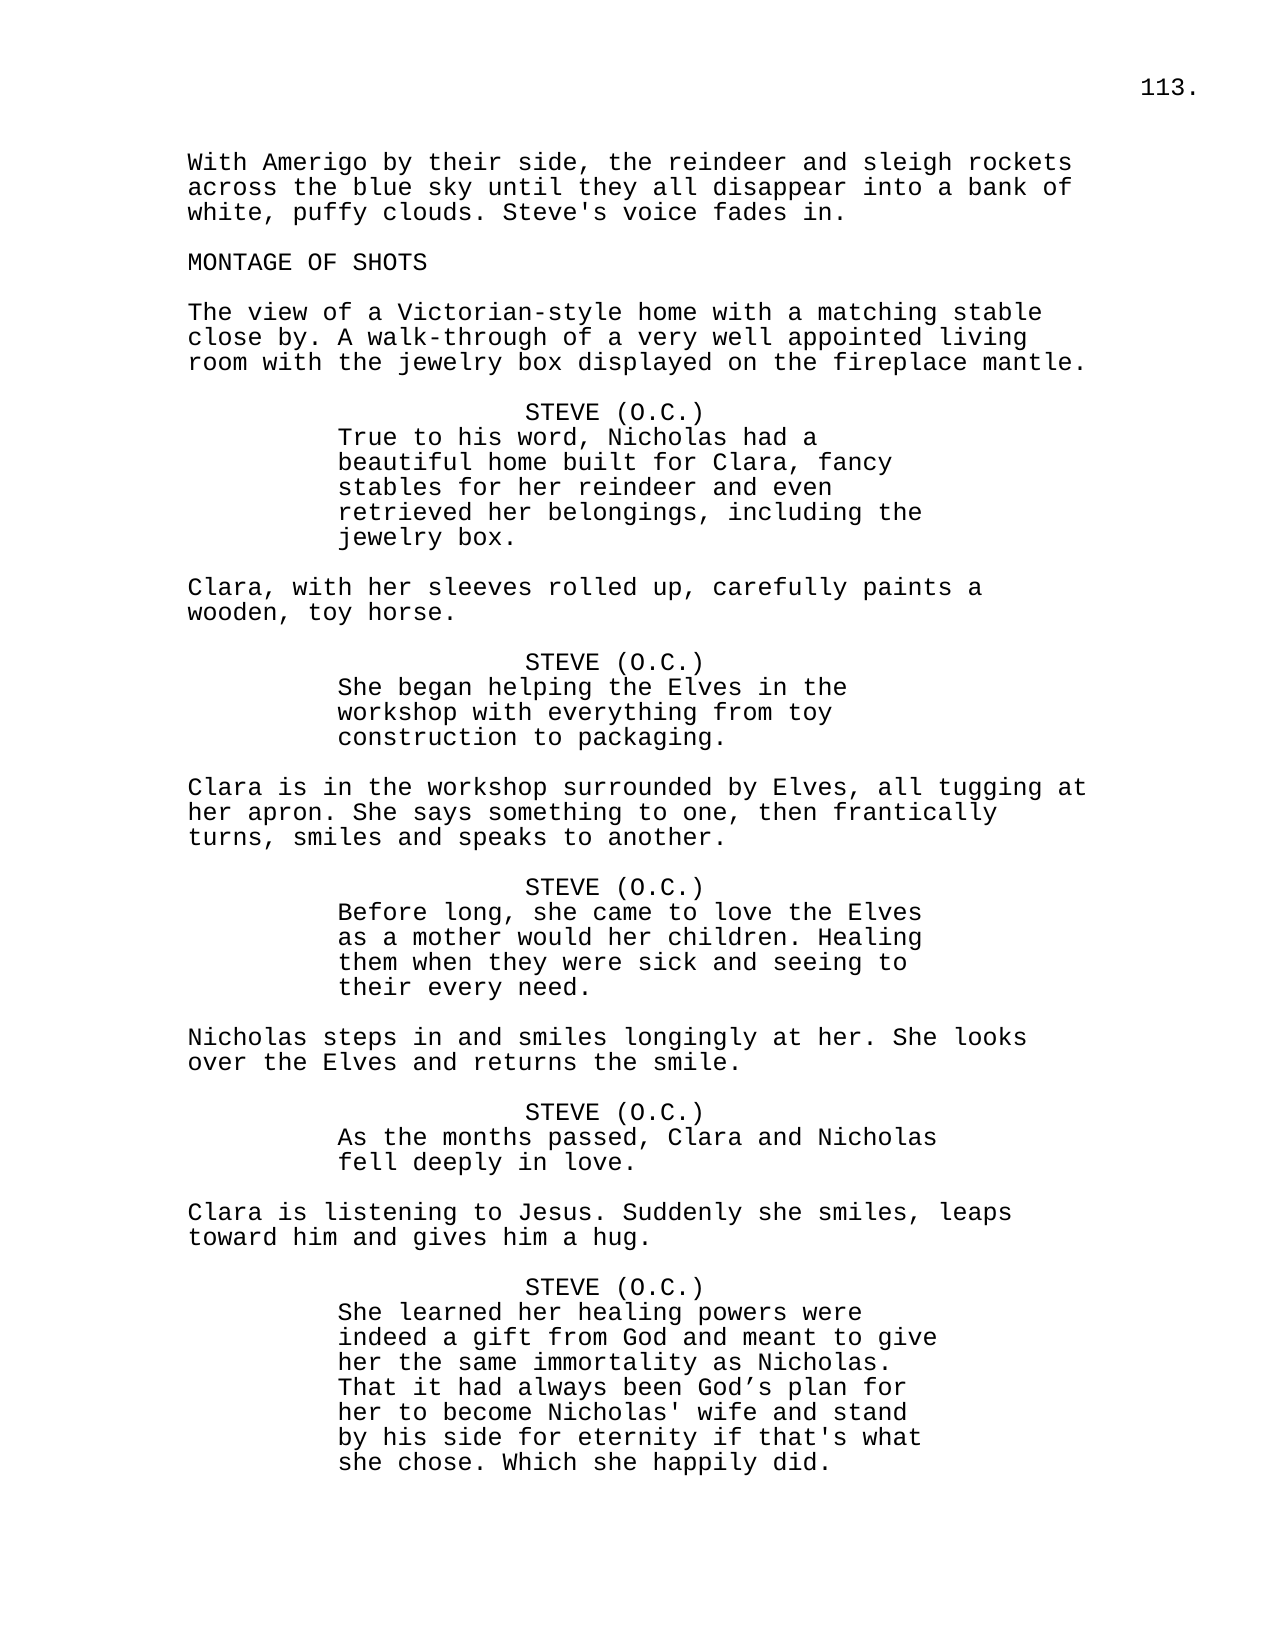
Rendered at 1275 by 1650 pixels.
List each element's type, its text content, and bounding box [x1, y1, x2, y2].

text True to his word, Nicholas had a beautiful home built for Clara, fancy stables for her reindeer and even retrieved her belongings, including the jewelry box. [337, 425, 937, 550]
text Before long, she came to love the Elves as a mother would her children. Healing them when they were sick and seeing to their every need. [337, 900, 937, 1000]
text Steve (O.C.) [525, 1275, 1087, 1300]
text Clara is listening to Jesus. Suddenly she smiles, leaps toward him and gives him a hug. [187, 1200, 1087, 1250]
text With Amerigo by their side, the reindeer and sleigh rockets across the blue sky until they all disappear into a bank of white, puffy clouds. Steve's voice fades in. [187, 150, 1087, 225]
text The view of a Victorian-style home with a matching stable close by. A walk-through of a very well appointed living room with the jewelry box displayed on the fireplace mantle. [187, 300, 1087, 375]
text Nicholas steps in and smiles longingly at her. She looks over the Elves and returns the smile. [187, 1025, 1087, 1075]
subtitle Montage of Shots [187, 250, 1087, 275]
text Steve (O.C.) [525, 1100, 1087, 1125]
text She learned her healing powers were indeed a gift from God and meant to give her the same immortality as Nicholas. That it had always been God’s plan for her to become Nicholas' wife and stand by his side for eternity if that's what she chose. Which she happily did. [337, 1300, 937, 1475]
text She began helping the Elves in the workshop with everything from toy construction to packaging. [337, 675, 937, 750]
text Clara is in the workshop surrounded by Elves, all tugging at her apron. She says something to one, then frantically turns, smiles and speaks to another. [187, 775, 1087, 850]
text Steve (O.C.) [525, 875, 1087, 900]
text Steve (O.C.) [525, 400, 1087, 425]
text As the months passed, Clara and Nicholas fell deeply in love. [337, 1125, 937, 1175]
text Clara, with her sleeves rolled up, carefully paints a wooden, toy horse. [187, 575, 1087, 625]
text Steve (O.C.) [525, 650, 1087, 675]
